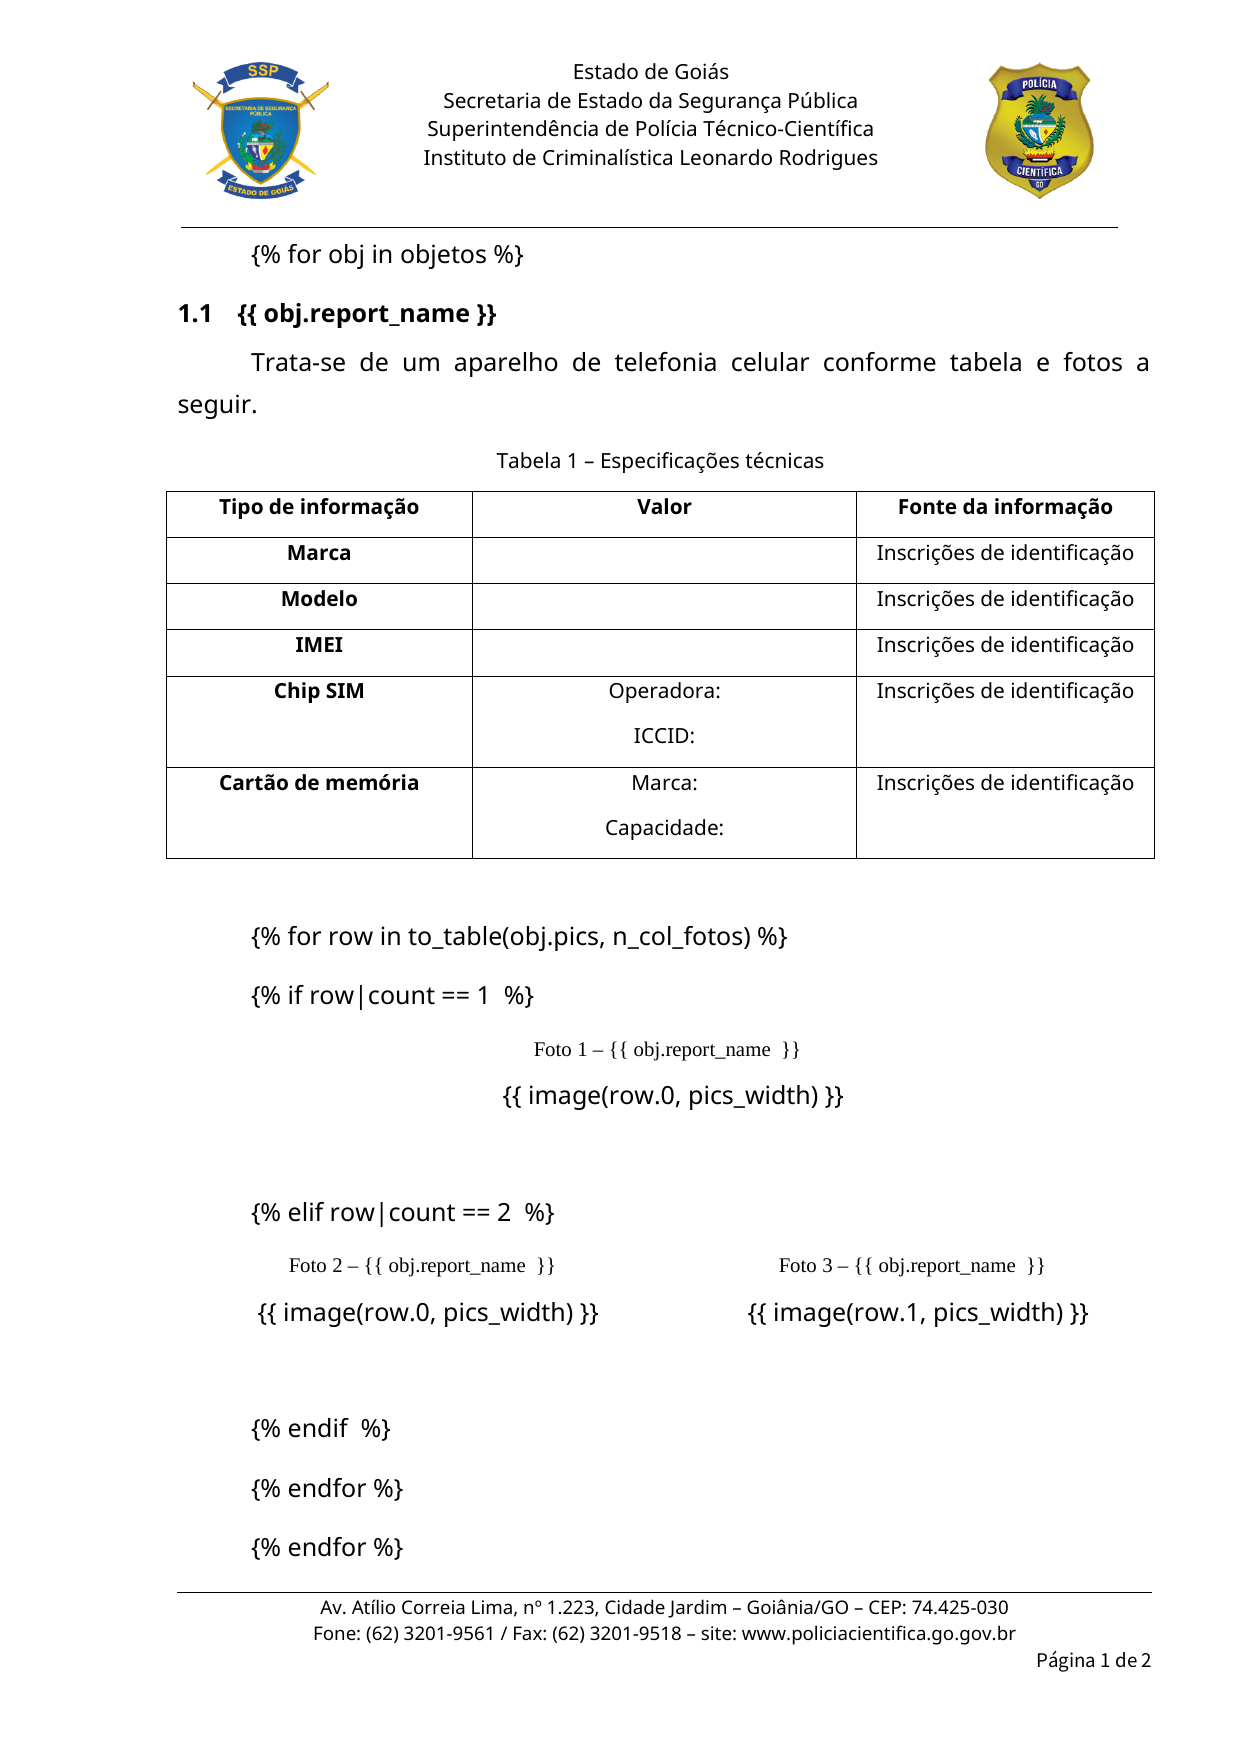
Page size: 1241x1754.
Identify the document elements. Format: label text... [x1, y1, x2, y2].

table_cell Operadora: ICCID: [473, 677, 856, 767]
table_header Foto 1 – {{ obj.report_name }} {{ image(row.0, pics_width) }} [177, 1037, 1157, 1135]
text {% for obj in objetos %} [177, 236, 1152, 270]
table_cell Marca: Capacidade: [473, 768, 856, 858]
subtitle {{ obj.report_name }} [177, 295, 1152, 329]
table_cell Inscrições de identificação [857, 584, 1154, 629]
table_cell Tipo de informação [167, 492, 472, 537]
table_cell Inscrições de identificação [857, 677, 1154, 767]
table_cell IMEI [167, 630, 472, 676]
table_header Foto 3 – {{ obj.report_name }} {{ image(row.1, pics_width) }} [667, 1254, 1157, 1352]
table_cell [473, 630, 856, 676]
picture [192, 62, 329, 199]
table_cell [473, 538, 856, 583]
table_cell [473, 584, 856, 629]
table_cell Inscrições de identificação [857, 768, 1154, 858]
table_header Foto 2 – {{ obj.report_name }} {{ image(row.0, pics_width) }} [177, 1254, 667, 1352]
text {% elif row|count == 2 %} [177, 1194, 1152, 1228]
table_cell Marca [167, 538, 472, 583]
text {% if row|count == 1 %} [177, 977, 1152, 1011]
table_cell Fonte da informação [857, 492, 1154, 537]
table_cell Modelo [167, 584, 472, 629]
text Trata-se de um aparelho de telefonia celular conforme tabela e fotos a seguir. [177, 344, 1152, 421]
picture [985, 62, 1094, 199]
table_cell Cartão de memória [167, 768, 472, 858]
table_header Tabela 1 – Especificações técnicas [166, 446, 1155, 491]
text {% endif %} [177, 1411, 1152, 1445]
table_cell Inscrições de identificação [857, 538, 1154, 583]
text {% endfor %} [177, 1470, 1152, 1504]
text {% for row in to_table(obj.pics, n_col_fotos) %} [177, 918, 1152, 952]
table_cell Chip SIM [167, 677, 472, 767]
text {% endfor %} [177, 1529, 1152, 1563]
table_cell Inscrições de identificação [857, 630, 1154, 676]
table_cell Valor [473, 492, 856, 537]
